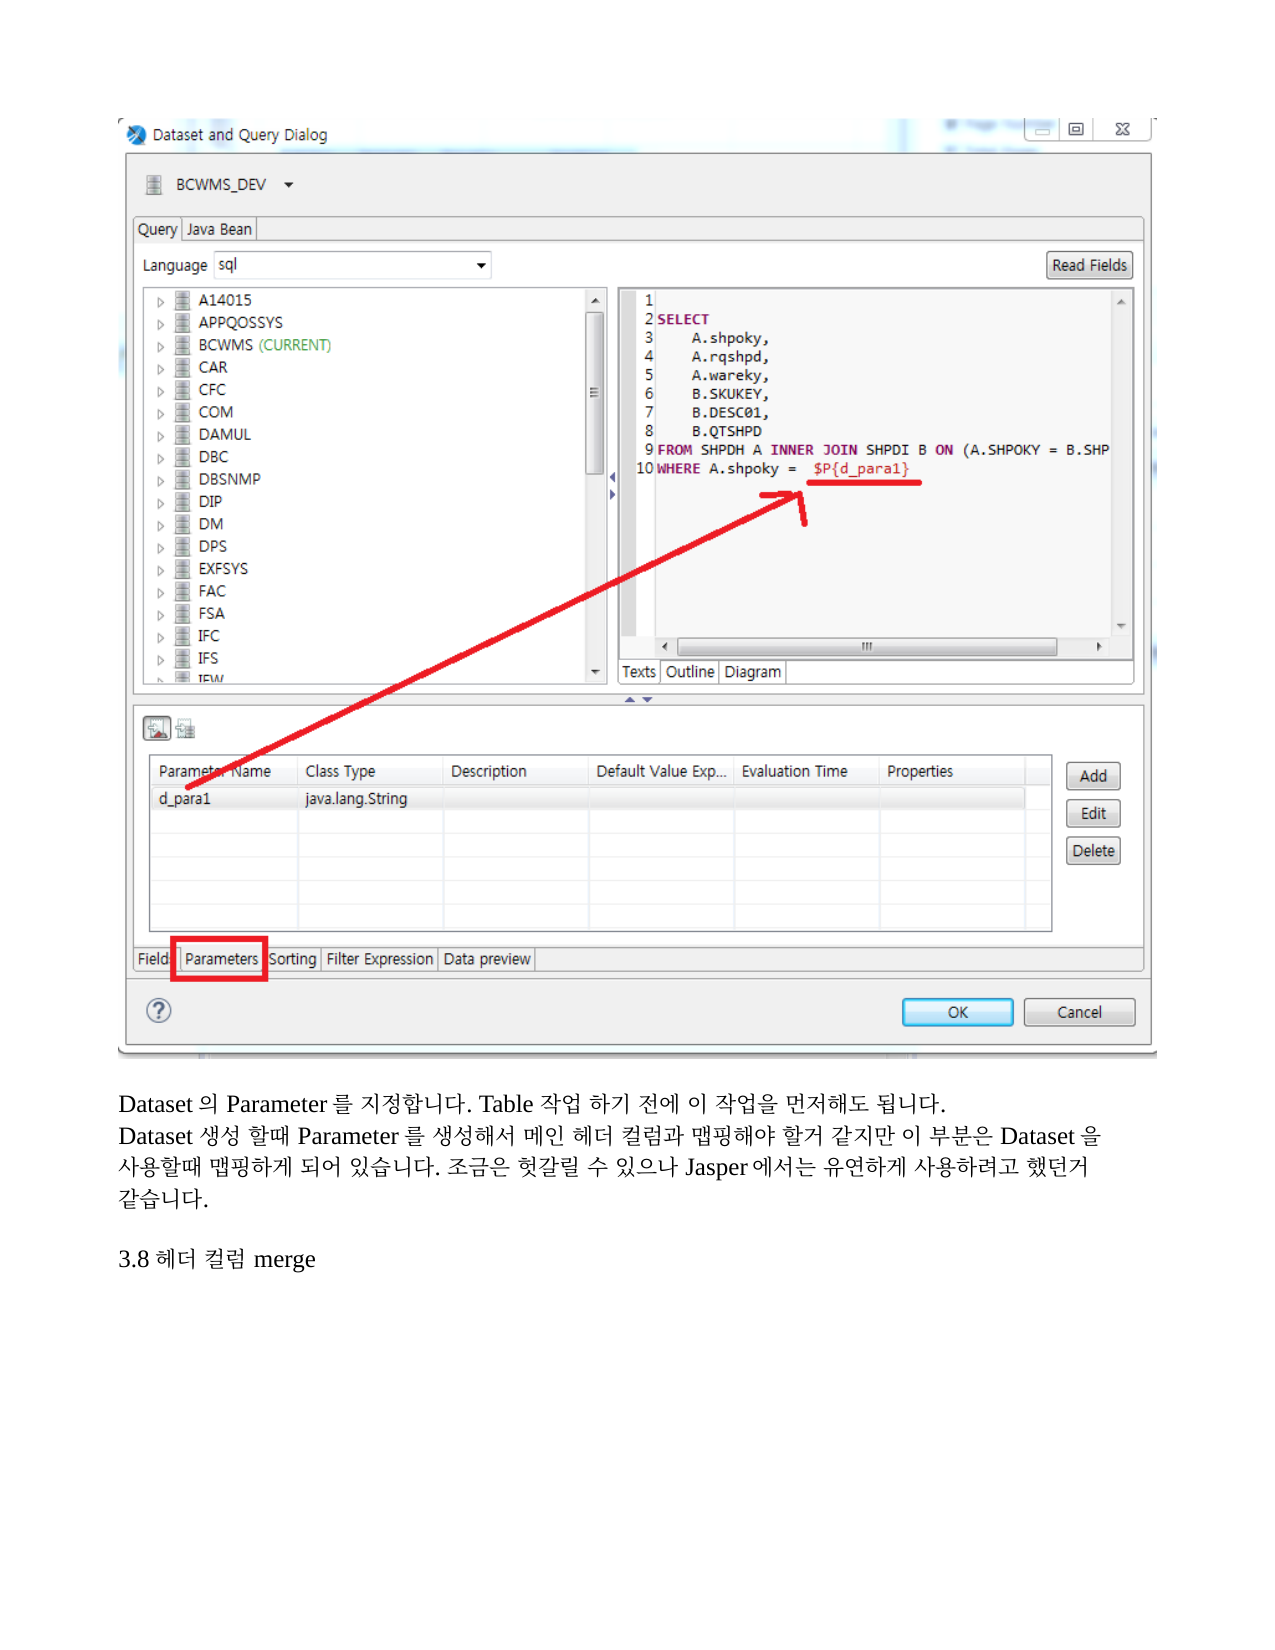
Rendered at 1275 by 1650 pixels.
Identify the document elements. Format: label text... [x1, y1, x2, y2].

picture [118, 118, 1157, 1059]
text Dataset 생성 할때 Parameter를 생성해서 메인 헤더 컬럼과 맵핑해야 할거 같지만 이 부분은 Dataset을 사용할때 맵핑하게 되어 있습니다. 조금은 헛갈릴 수 있으나 Jasper에서는 유연하게 사용하려고 했던거 같습니다. [118, 1119, 1157, 1213]
text Dataset의 Parameter를 지정합니다. Table 작업 하기 전에 이 작업을 먼저해도 됩니다. [118, 1087, 1157, 1119]
text 3.8 헤더 컬럼 merge [118, 1242, 1157, 1273]
